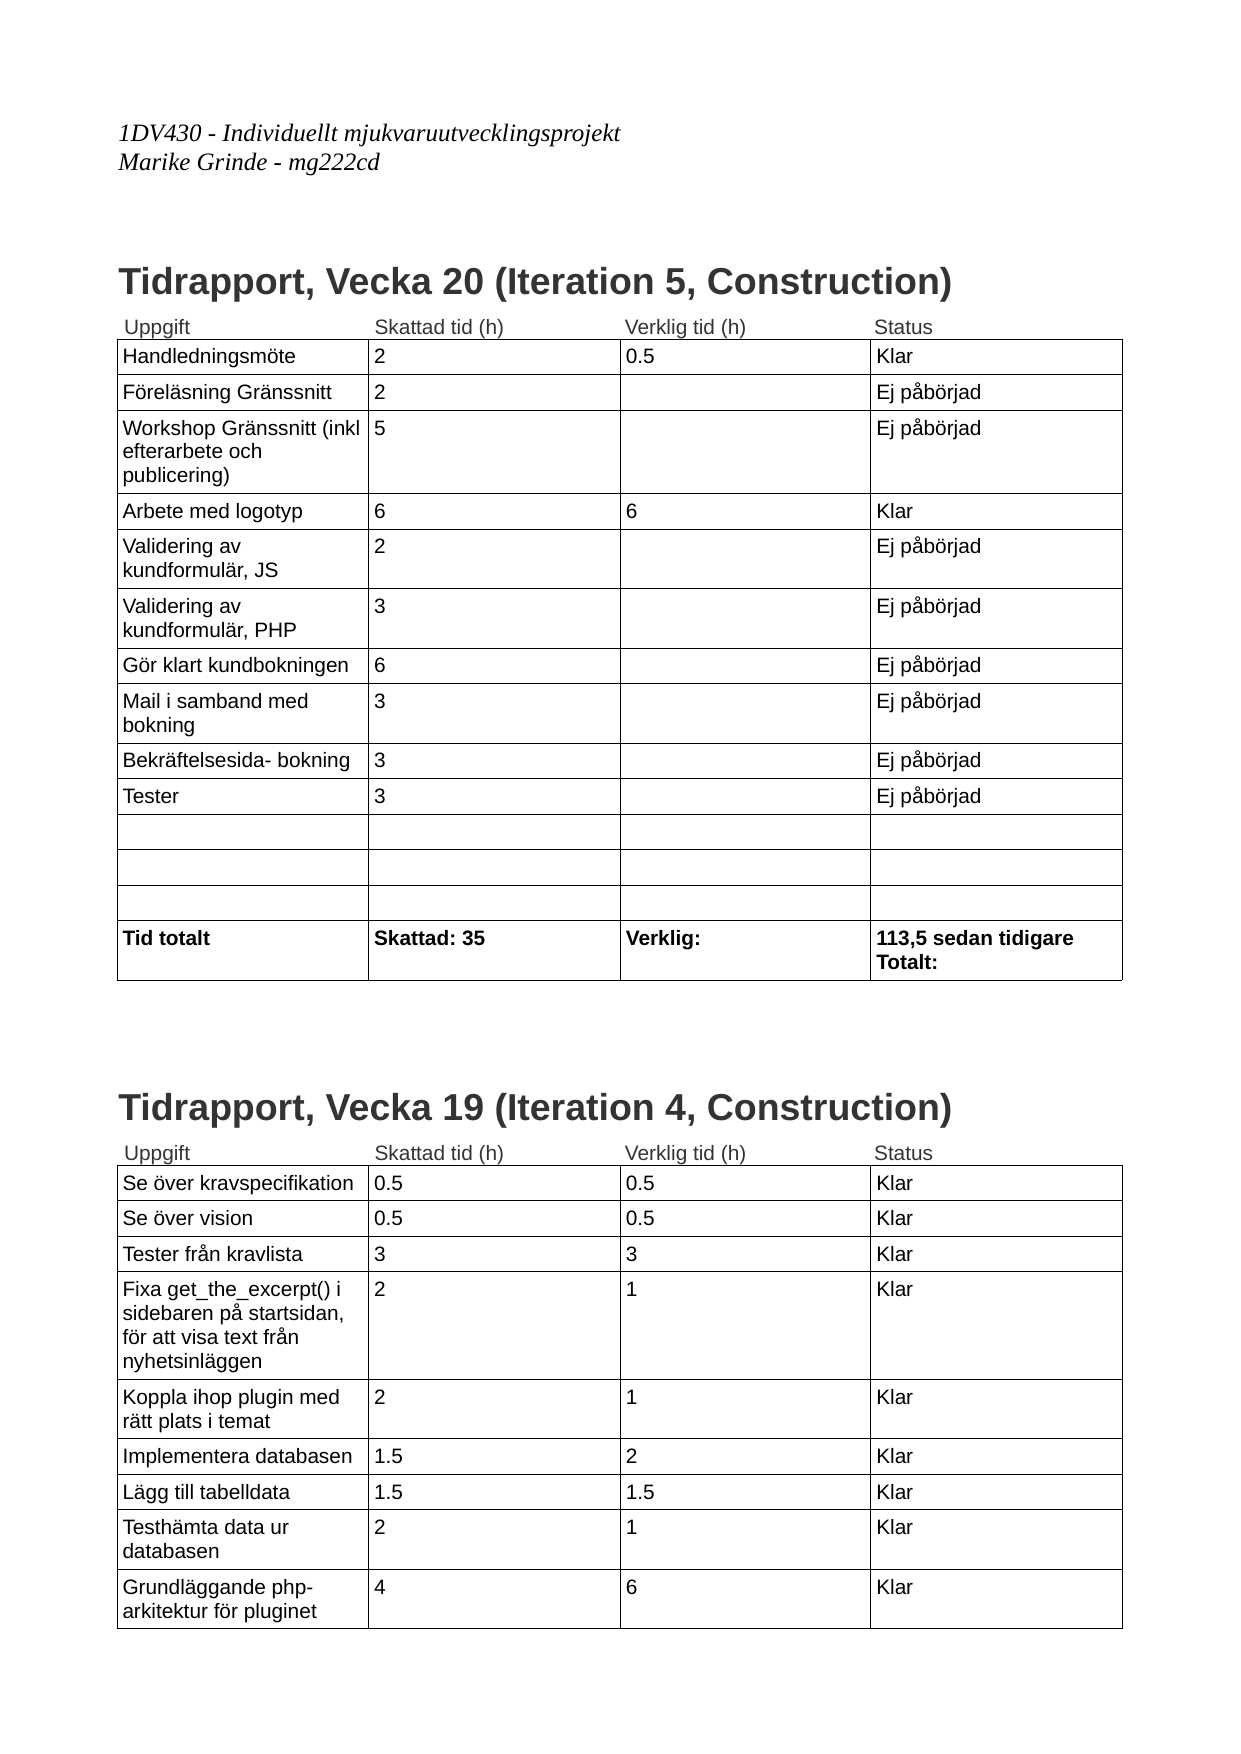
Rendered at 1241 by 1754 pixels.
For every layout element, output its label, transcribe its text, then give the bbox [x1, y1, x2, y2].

table_header 0,5 [369, 1166, 620, 1200]
table_cell 0,5 [369, 1201, 620, 1236]
table_cell [118, 850, 368, 884]
table_cell 5 [369, 411, 620, 493]
table_header 2 [369, 340, 620, 374]
table_cell Grundläggande php-arkitektur för pluginet [118, 1570, 368, 1628]
table_cell Se över vision [118, 1201, 368, 1236]
table_cell [369, 886, 620, 920]
table_cell 1 [621, 1510, 870, 1569]
table_cell [118, 886, 368, 920]
table_cell Föreläsning Gränssnitt [118, 375, 368, 409]
table_cell 2 [621, 1439, 870, 1474]
table_cell [621, 850, 870, 884]
table_cell Klar [871, 1237, 1122, 1271]
table_cell Ej påbörjad [871, 375, 1122, 409]
table_header Klar [871, 1166, 1122, 1200]
table_cell Ej påbörjad [871, 779, 1122, 813]
table_cell [621, 530, 870, 588]
table_cell [621, 684, 870, 742]
table_cell Testhämta data ur databasen [118, 1510, 368, 1569]
table_cell Klar [871, 1570, 1122, 1628]
table_cell 3 [369, 779, 620, 813]
text Uppgift Skattad tid (h) Verklig tid (h) Status [118, 1141, 1122, 1165]
table_header Handledningsmöte [118, 340, 368, 374]
table_cell 1,5 [621, 1475, 870, 1509]
table_cell 3 [369, 1237, 620, 1271]
table_cell 2 [369, 1510, 620, 1569]
table_cell Bekräftelsesida- bokning [118, 744, 368, 778]
subtitle Tidrapport, Vecka 19 (Iteration 4, Construction) [118, 1085, 1122, 1128]
table_cell Ej påbörjad [871, 411, 1122, 493]
table_cell [871, 850, 1122, 884]
table_cell Gör klart kundbokningen [118, 649, 368, 683]
table_header 0,5 [621, 340, 870, 374]
table_cell Validering av kundformulär, JS [118, 530, 368, 588]
table_cell [621, 411, 870, 493]
table_cell [621, 375, 870, 409]
table_cell [369, 815, 620, 849]
table_cell 1,5 [369, 1439, 620, 1474]
table_cell 6 [621, 494, 870, 528]
table_cell Klar [871, 1510, 1122, 1569]
text Uppgift Skattad tid (h) Verklig tid (h) Status [118, 314, 1122, 338]
table_cell Ej påbörjad [871, 589, 1122, 647]
table_cell 2 [369, 375, 620, 409]
table_cell 113,5 sedan tidigare Totalt: [871, 921, 1122, 979]
table_cell Skattad: 35 [369, 921, 620, 979]
table_cell Klar [871, 1380, 1122, 1438]
table_header Se över kravspecifikation [118, 1166, 368, 1200]
table_cell Verklig: [621, 921, 870, 979]
table_cell [621, 649, 870, 683]
table_cell [871, 886, 1122, 920]
table_cell [621, 779, 870, 813]
table_cell Klar [871, 1475, 1122, 1509]
table_cell Tester från kravlista [118, 1237, 368, 1271]
table_cell Klar [871, 1272, 1122, 1379]
table_cell 0,5 [621, 1201, 870, 1236]
table_cell 1 [621, 1272, 870, 1379]
table_cell Fixa get_the_excerpt() i sidebaren på startsidan, för att visa text från nyhetsinläggen [118, 1272, 368, 1379]
table_cell Workshop Gränssnitt (inkl efterarbete och publicering) [118, 411, 368, 493]
table_cell 3 [369, 589, 620, 647]
table_cell Tester [118, 779, 368, 813]
table_cell Klar [871, 494, 1122, 528]
table_cell Koppla ihop plugin med rätt plats i temat [118, 1380, 368, 1438]
table_cell Klar [871, 1201, 1122, 1236]
table_header 0,5 [621, 1166, 870, 1200]
table_cell 3 [369, 744, 620, 778]
table_cell [118, 815, 368, 849]
table_cell 6 [369, 649, 620, 683]
table_cell 2 [369, 1380, 620, 1438]
table_cell 6 [369, 494, 620, 528]
table_cell Tid totalt [118, 921, 368, 979]
table_cell Ej påbörjad [871, 744, 1122, 778]
table_cell [621, 744, 870, 778]
table_cell Mail i samband med bokning [118, 684, 368, 742]
table_cell 6 [621, 1570, 870, 1628]
table_cell Ej påbörjad [871, 530, 1122, 588]
table_cell [621, 589, 870, 647]
table_cell Ej påbörjad [871, 684, 1122, 742]
table_cell 2 [369, 1272, 620, 1379]
table_cell 1,5 [369, 1475, 620, 1509]
table_cell Implementera databasen [118, 1439, 368, 1474]
table_cell [871, 815, 1122, 849]
table_cell Ej påbörjad [871, 649, 1122, 683]
table_cell [621, 886, 870, 920]
table_cell 3 [621, 1237, 870, 1271]
table_cell 3 [369, 684, 620, 742]
table_cell Validering av kundformulär, PHP [118, 589, 368, 647]
table_cell 2 [369, 530, 620, 588]
table_cell Klar [871, 1439, 1122, 1474]
table_cell [369, 850, 620, 884]
table_cell 1 [621, 1380, 870, 1438]
table_header Klar [871, 340, 1122, 374]
table_cell 4 [369, 1570, 620, 1628]
subtitle Tidrapport, Vecka 20 (Iteration 5, Construction) [118, 259, 1122, 302]
table_cell Arbete med logotyp [118, 494, 368, 528]
table_cell [621, 815, 870, 849]
table_cell Lägg till tabelldata [118, 1475, 368, 1509]
